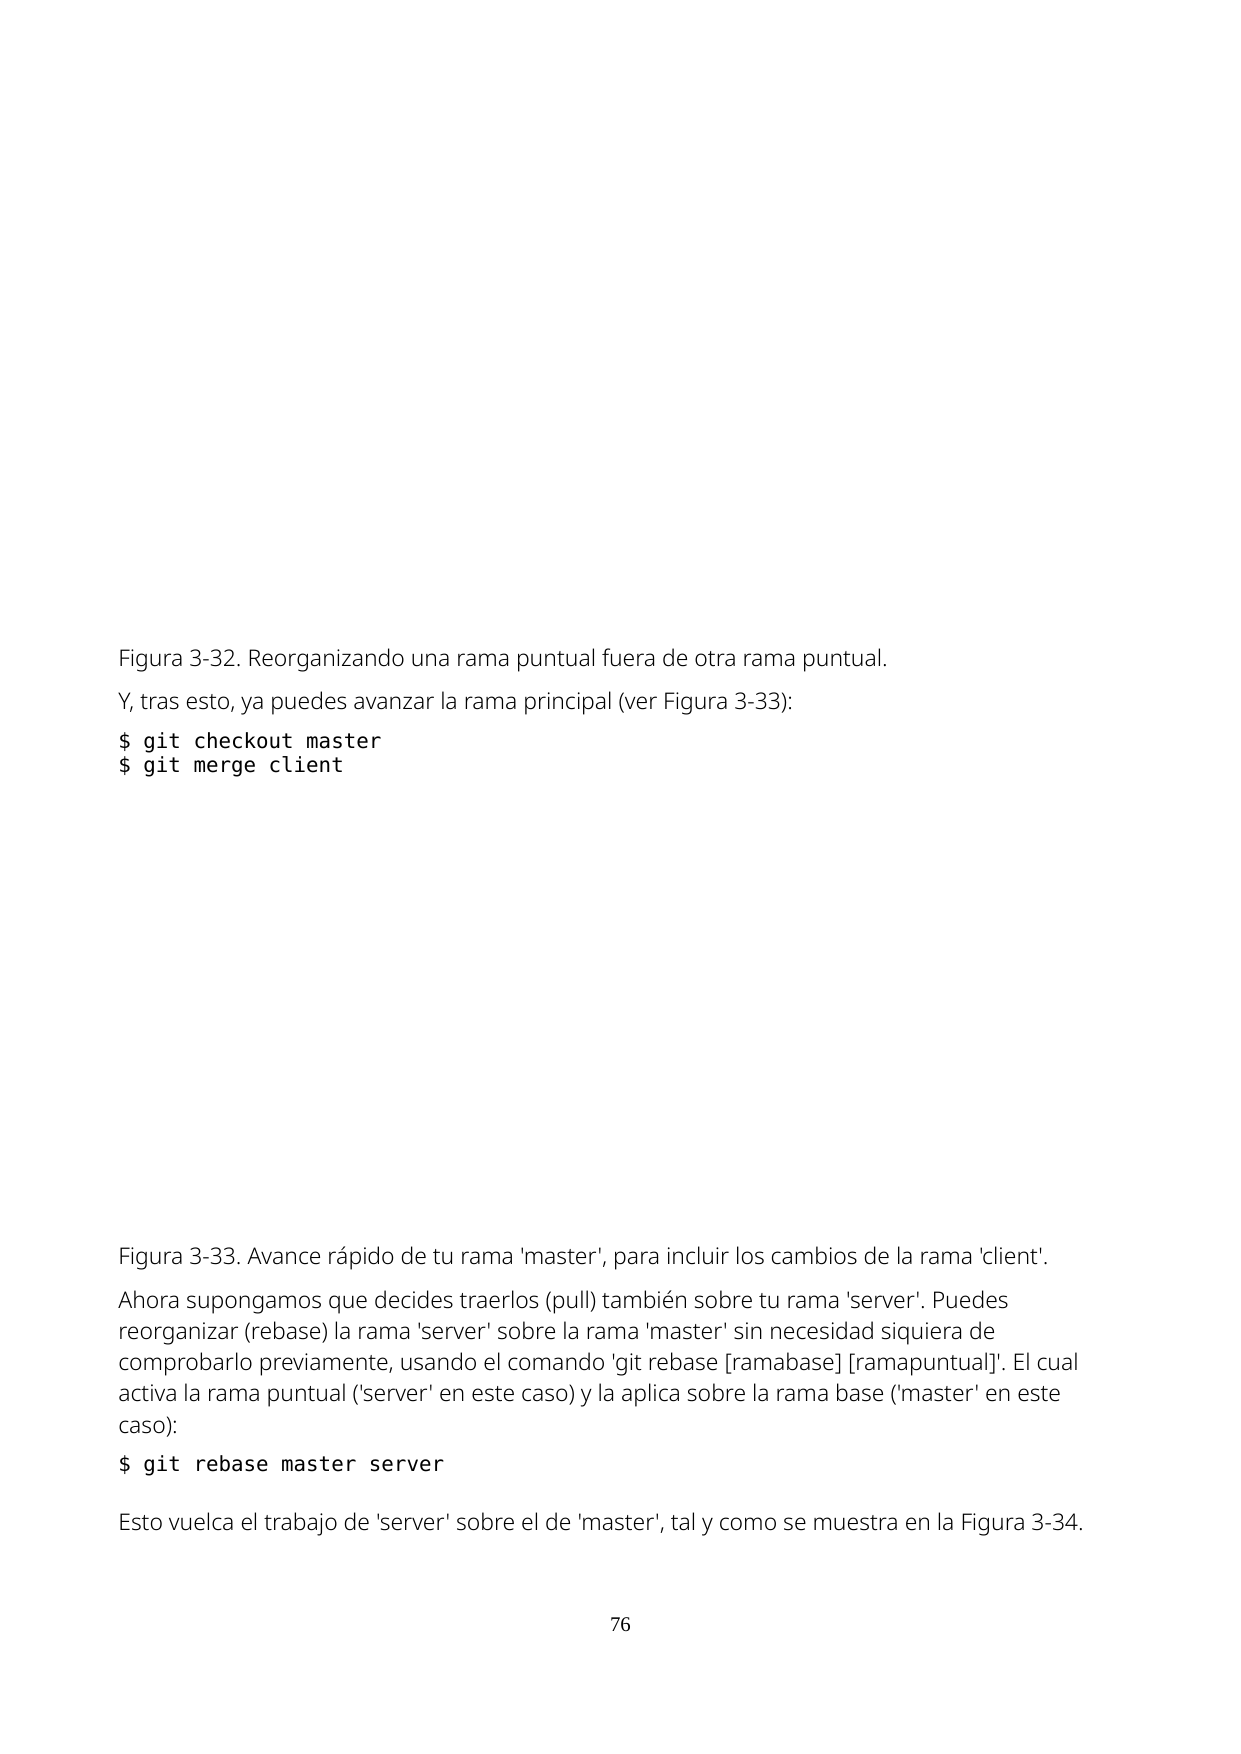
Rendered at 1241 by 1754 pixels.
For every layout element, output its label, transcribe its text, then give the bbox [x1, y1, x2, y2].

text Figura 3-33. Avance rápido de tu rama 'master', para incluir los cambios de la rama 'client'. [118, 1209, 1122, 1271]
text Ahora supongamos que decides traerlos (pull) también sobre tu rama 'server'. Puedes reorganizar (rebase) la rama 'server' sobre la rama 'master' sin necesidad siquiera de comprobarlo previamente, usando el comando 'git rebase [ramabase] [ramapuntual]'. El cual activa la rama puntual ('server' en este caso) y la aplica sobre la rama base ('master' en este caso): [118, 1284, 1122, 1440]
text Esto vuelca el trabajo de 'server' sobre el de 'master', tal y como se muestra en la Figura 3-34. [118, 1506, 1122, 1537]
text $ git rebase master server [118, 1452, 1122, 1477]
text Y, tras esto, ya puedes avanzar la rama principal (ver Figura 3-33): [118, 685, 1122, 717]
text Figura 3-32. Reorganizando una rama puntual fuera de otra rama puntual. [118, 610, 1122, 673]
text $ git merge client [118, 753, 1122, 778]
text $ git checkout master [118, 729, 1122, 753]
